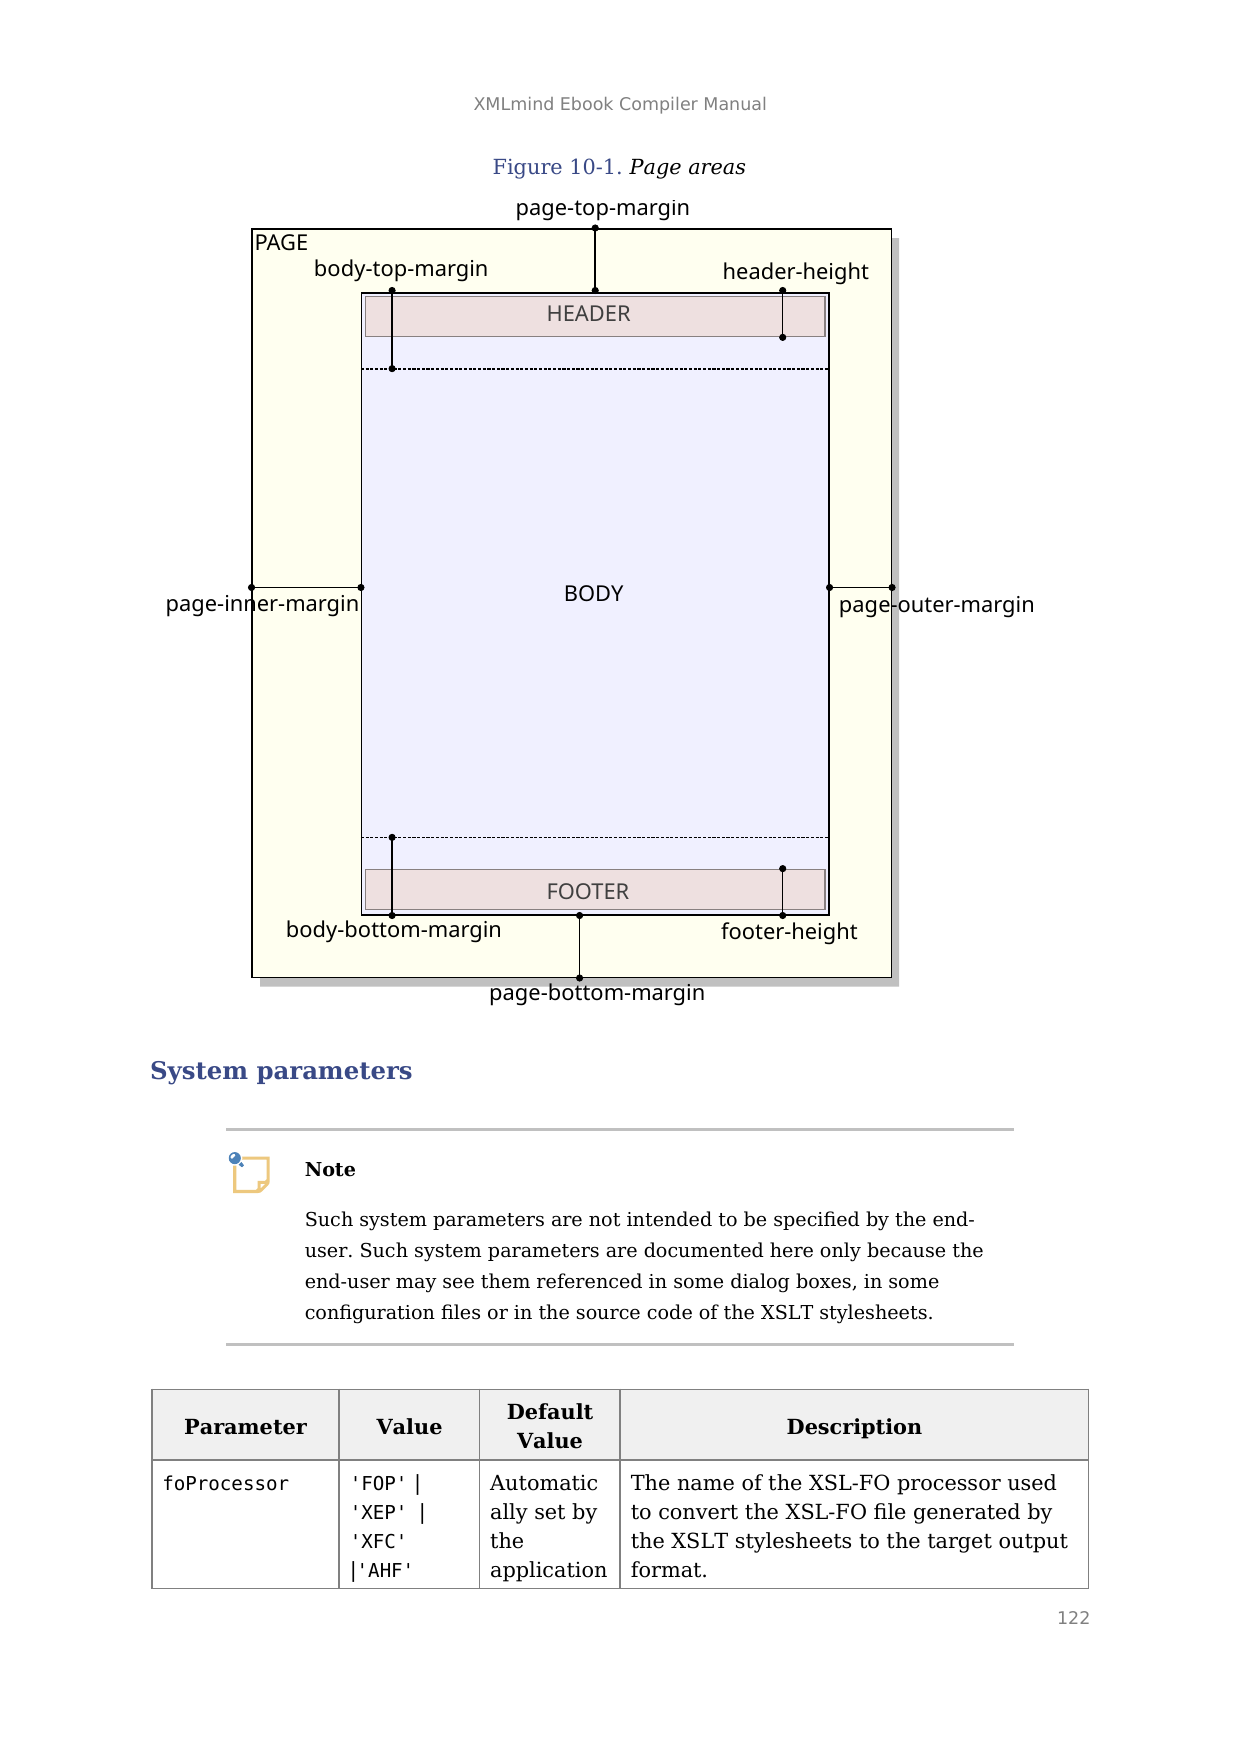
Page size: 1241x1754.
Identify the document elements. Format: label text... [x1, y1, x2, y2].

table_header Default Value [480, 1390, 619, 1459]
table_cell 'FOP' | 'XEP' | 'XFC' |'AHF' [340, 1461, 479, 1588]
table_header Parameter [153, 1390, 338, 1459]
table_header Description [621, 1390, 1088, 1459]
table_header Value [340, 1390, 479, 1459]
table_cell foProcessor [153, 1461, 338, 1588]
table_header Note Such system parameters are not intended to be specified by the end-user. Such system parameters are documented here only because the end-user may see them referenced in some dialog boxes, in some configuration files or in the source code of the XSLT stylesheets. [305, 1150, 1014, 1324]
text Figure 10-1. Page areas [150, 150, 1090, 179]
text System parameters [150, 1054, 1090, 1085]
table_header [226, 1131, 1014, 1343]
table_cell The name of the XSL-FO processor used to convert the XSL-FO file generated by the XSLT stylesheets to the target output format. [621, 1461, 1088, 1588]
table_cell Automatically set by the application [480, 1461, 619, 1588]
table_header [226, 1150, 304, 1324]
